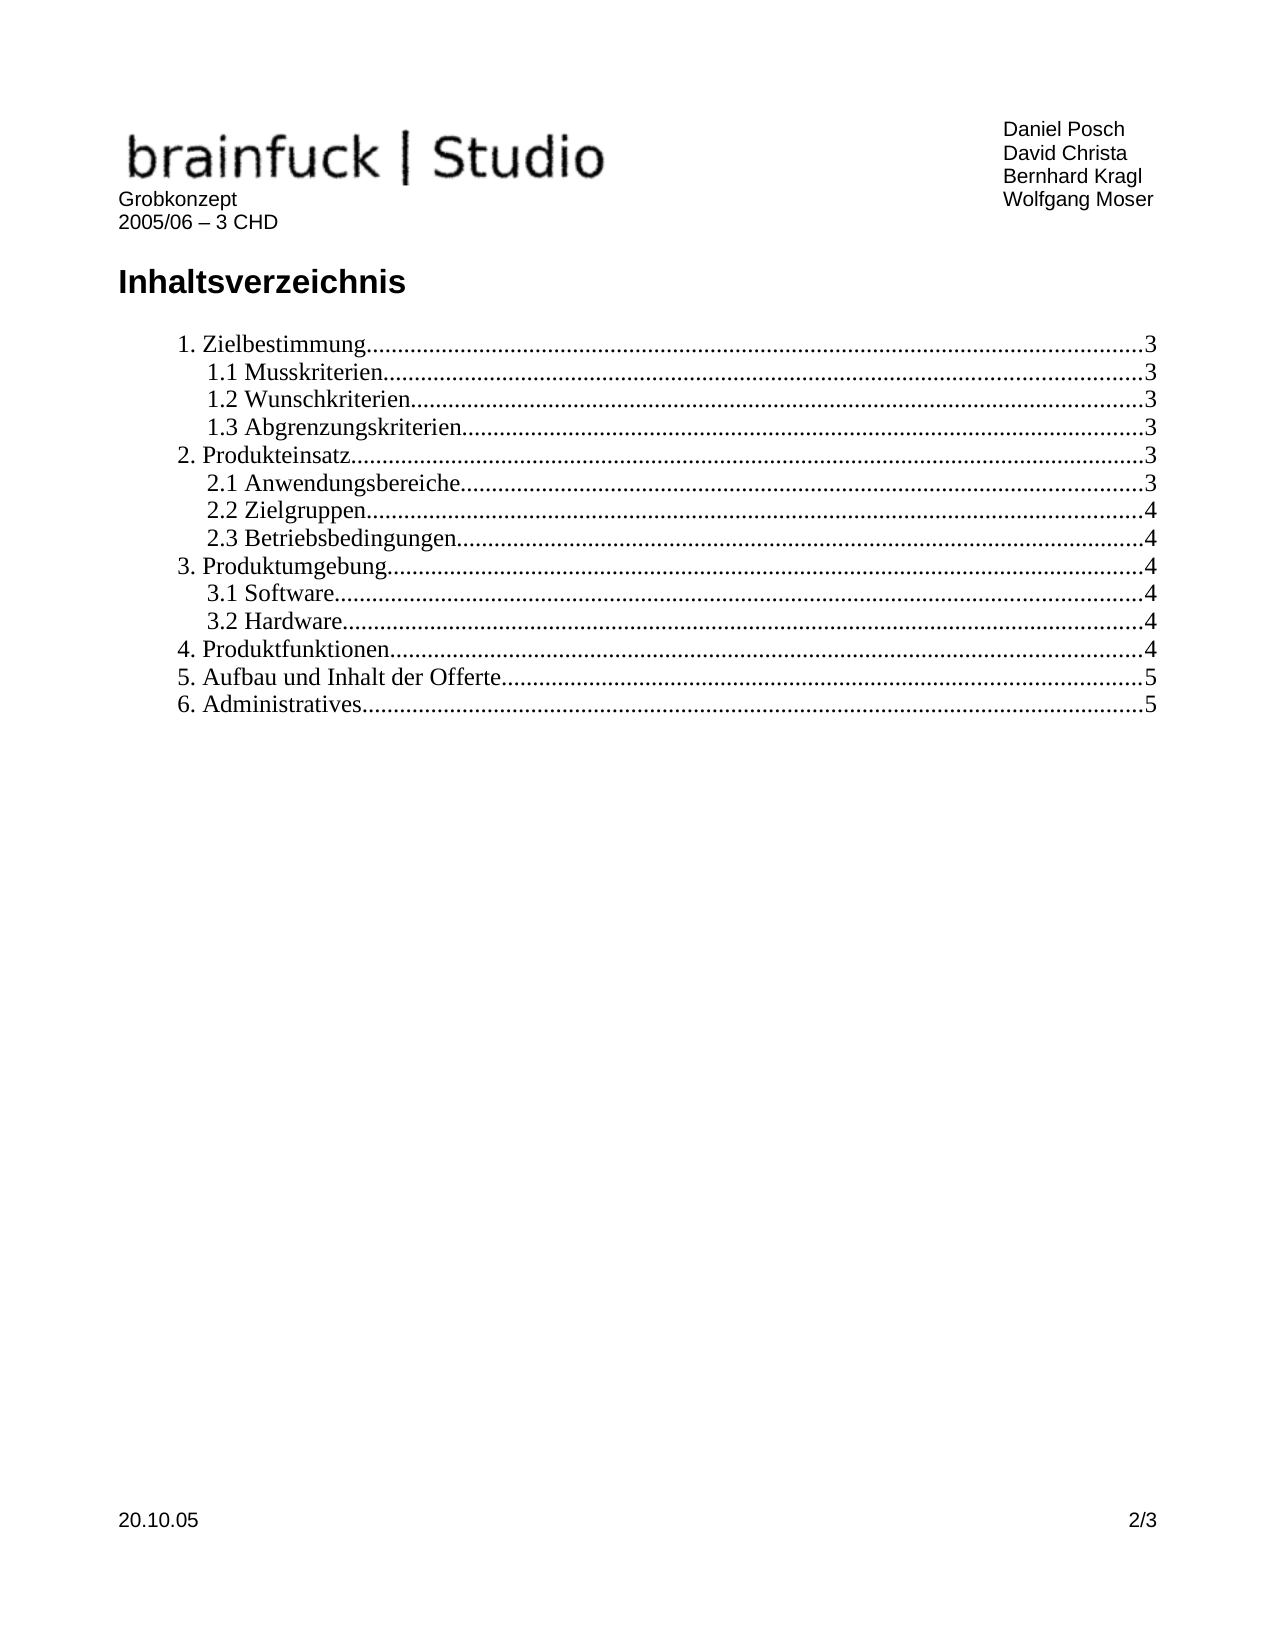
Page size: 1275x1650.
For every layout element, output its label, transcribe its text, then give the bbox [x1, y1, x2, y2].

text 1. Zielbestimmung 3 [177, 330, 1157, 358]
text 2.3 Betriebsbedingungen 4 [207, 524, 1157, 552]
text 3.1 Software 4 [207, 579, 1157, 607]
text 5. Aufbau und Inhalt der Offerte 5 [177, 663, 1157, 690]
text 2. Produkteinsatz 3 [177, 441, 1157, 469]
text 3.2 Hardware 4 [207, 607, 1157, 635]
picture [118, 118, 609, 187]
text 1.1 Musskriterien 3 [207, 358, 1157, 386]
text 6. Administratives 5 [177, 690, 1157, 718]
text 1.3 Abgrenzungskriterien 3 [207, 413, 1157, 441]
text 4. Produktfunktionen 4 [177, 635, 1157, 663]
text 3. Produktumgebung 4 [177, 552, 1157, 579]
text 2.2 Zielgruppen 4 [207, 496, 1157, 524]
subtitle Inhaltsverzeichnis [118, 264, 1157, 301]
text 2.1 Anwendungsbereiche 3 [207, 469, 1157, 496]
text 1.2 Wunschkriterien 3 [207, 386, 1157, 413]
